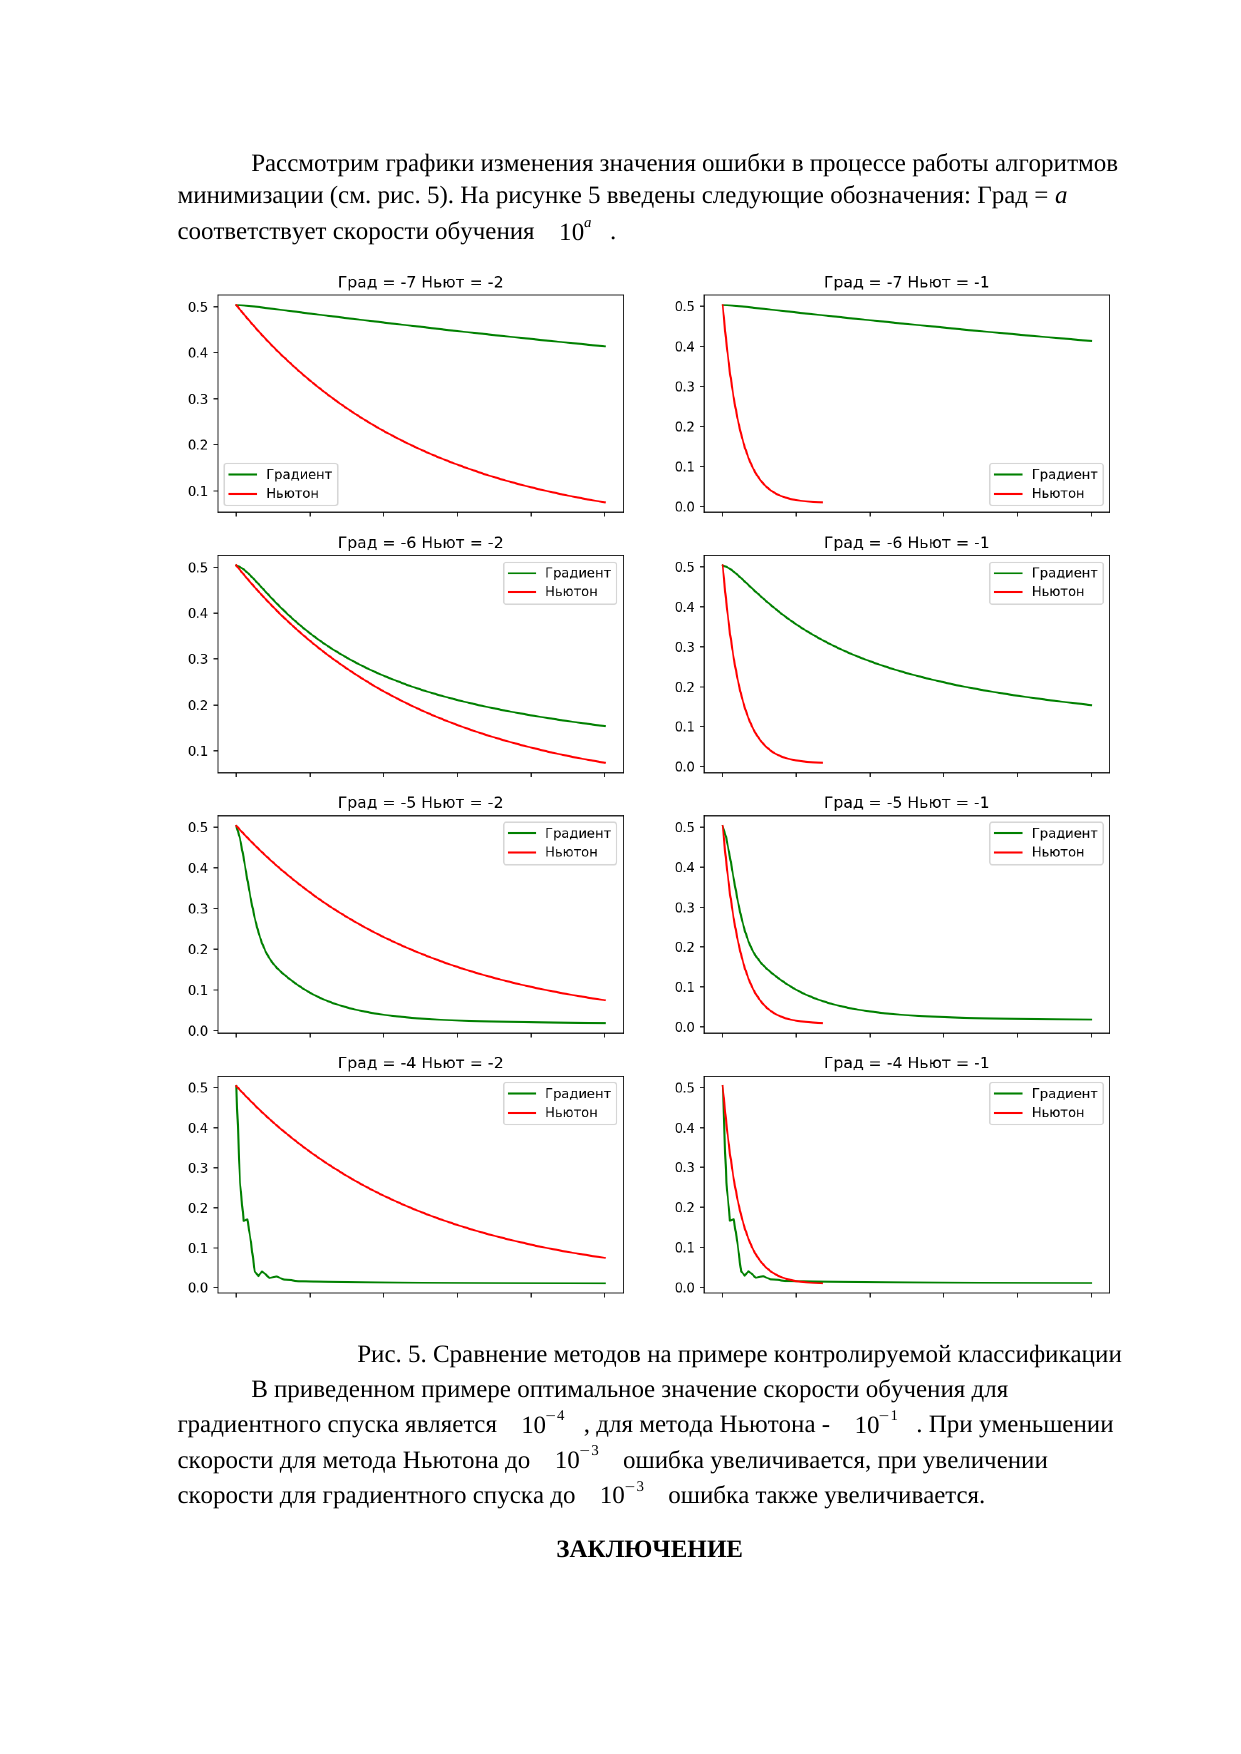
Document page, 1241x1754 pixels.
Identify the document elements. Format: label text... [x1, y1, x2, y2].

text заключение [177, 1534, 1122, 1563]
text Рассмотрим графики изменения значения ошибки в процессе работы алгоритмов минимизации (см. рис. 5). На рисунке 5 введены следующие обозначения: Град = a соответствует скорости обучения . [177, 148, 1122, 245]
picture [177, 259, 1123, 1314]
text В приведенном примере оптимальное значение скорости обучения для градиентного спуска является , для метода Ньютона - . При уменьшении скорости для метода Ньютона до ошибка увеличивается, при увеличении скорости для градиентного спуска до ошибка также увеличивается. [177, 1374, 1122, 1509]
text Рис. 5. Сравнение методов на примере контролируемой классификации [177, 1314, 1122, 1367]
